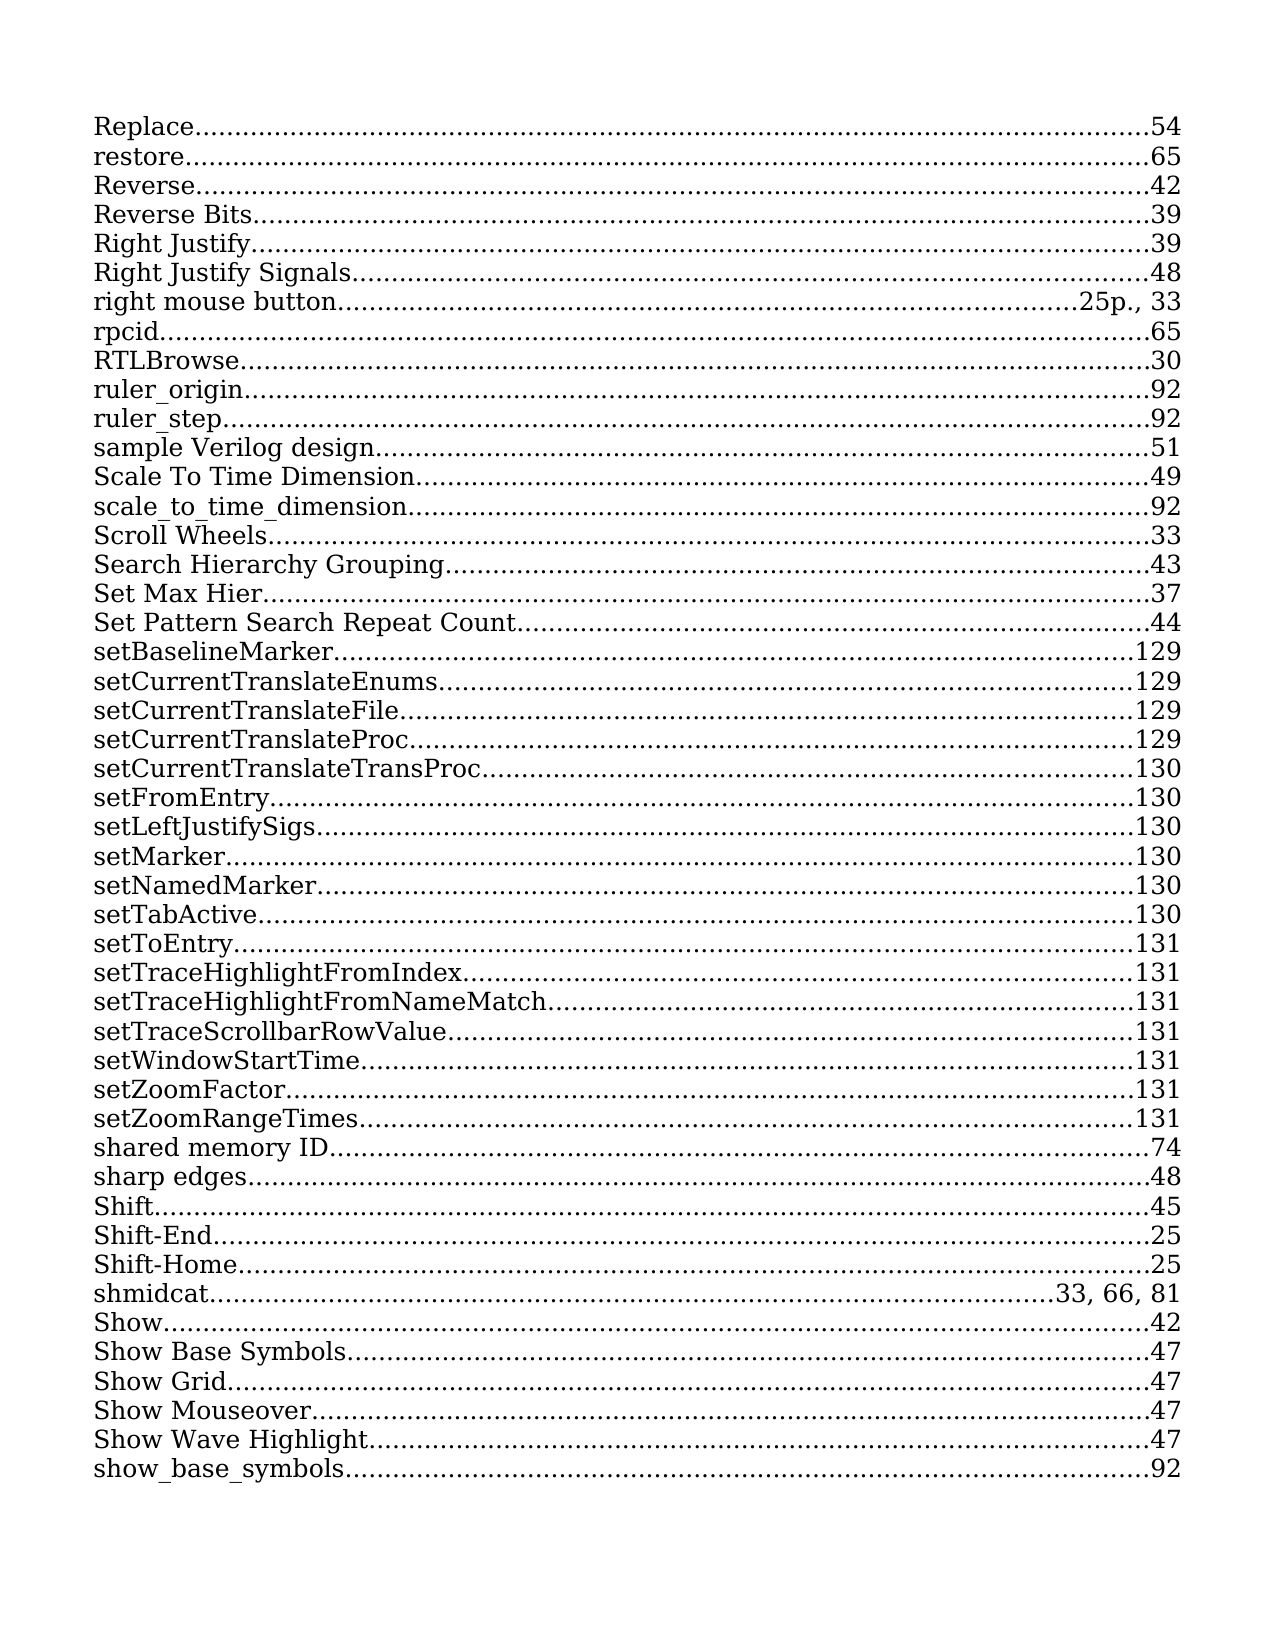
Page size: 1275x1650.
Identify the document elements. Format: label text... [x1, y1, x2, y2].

text setTraceScrollbarRowValue 131 [93, 1017, 1182, 1046]
text setTabActive 130 [93, 900, 1182, 929]
text Shift-End 25 [93, 1221, 1182, 1250]
text sharp edges 48 [93, 1162, 1182, 1192]
text setBaselineMarker 129 [93, 637, 1182, 667]
text ruler_origin 92 [93, 375, 1182, 404]
text Shift-Home 25 [93, 1250, 1182, 1279]
text rpcid 65 [93, 317, 1182, 346]
text right mouse button 25p., 33 [93, 287, 1182, 317]
text Show 42 [93, 1308, 1182, 1337]
text restore 65 [93, 142, 1182, 171]
text Reverse 42 [93, 171, 1182, 200]
text Replace 54 [93, 112, 1182, 142]
text Shift 45 [93, 1192, 1182, 1221]
text setTraceHighlightFromNameMatch 131 [93, 987, 1182, 1017]
text setCurrentTranslateProc 129 [93, 725, 1182, 754]
text shmidcat 33, 66, 81 [93, 1279, 1182, 1308]
text Show Mouseover 47 [93, 1396, 1182, 1425]
text setFromEntry 130 [93, 783, 1182, 812]
text setMarker 130 [93, 842, 1182, 871]
text RTLBrowse 30 [93, 346, 1182, 375]
text Show Base Symbols 47 [93, 1337, 1182, 1367]
text setTraceHighlightFromIndex 131 [93, 958, 1182, 987]
text setToEntry 131 [93, 929, 1182, 958]
text Scroll Wheels 33 [93, 521, 1182, 550]
text Right Justify Signals 48 [93, 258, 1182, 287]
text Scale To Time Dimension 49 [93, 462, 1182, 492]
text Show Wave Highlight 47 [93, 1425, 1182, 1454]
text show_base_symbols 92 [93, 1454, 1182, 1483]
text Show Grid 47 [93, 1367, 1182, 1396]
text setWindowStartTime 131 [93, 1046, 1182, 1075]
text setZoomRangeTimes 131 [93, 1104, 1182, 1133]
text Set Max Hier 37 [93, 579, 1182, 608]
text Set Pattern Search Repeat Count 44 [93, 608, 1182, 637]
text setLeftJustifySigs 130 [93, 812, 1182, 842]
text ruler_step 92 [93, 404, 1182, 433]
text sample Verilog design 51 [93, 433, 1182, 462]
text shared memory ID 74 [93, 1133, 1182, 1162]
text Search Hierarchy Grouping 43 [93, 550, 1182, 579]
text setNamedMarker 130 [93, 871, 1182, 900]
text setCurrentTranslateTransProc 130 [93, 754, 1182, 783]
text Reverse Bits 39 [93, 200, 1182, 229]
text scale_to_time_dimension 92 [93, 492, 1182, 521]
text setCurrentTranslateEnums 129 [93, 667, 1182, 696]
text setZoomFactor 131 [93, 1075, 1182, 1104]
text setCurrentTranslateFile 129 [93, 696, 1182, 725]
text Right Justify 39 [93, 229, 1182, 258]
